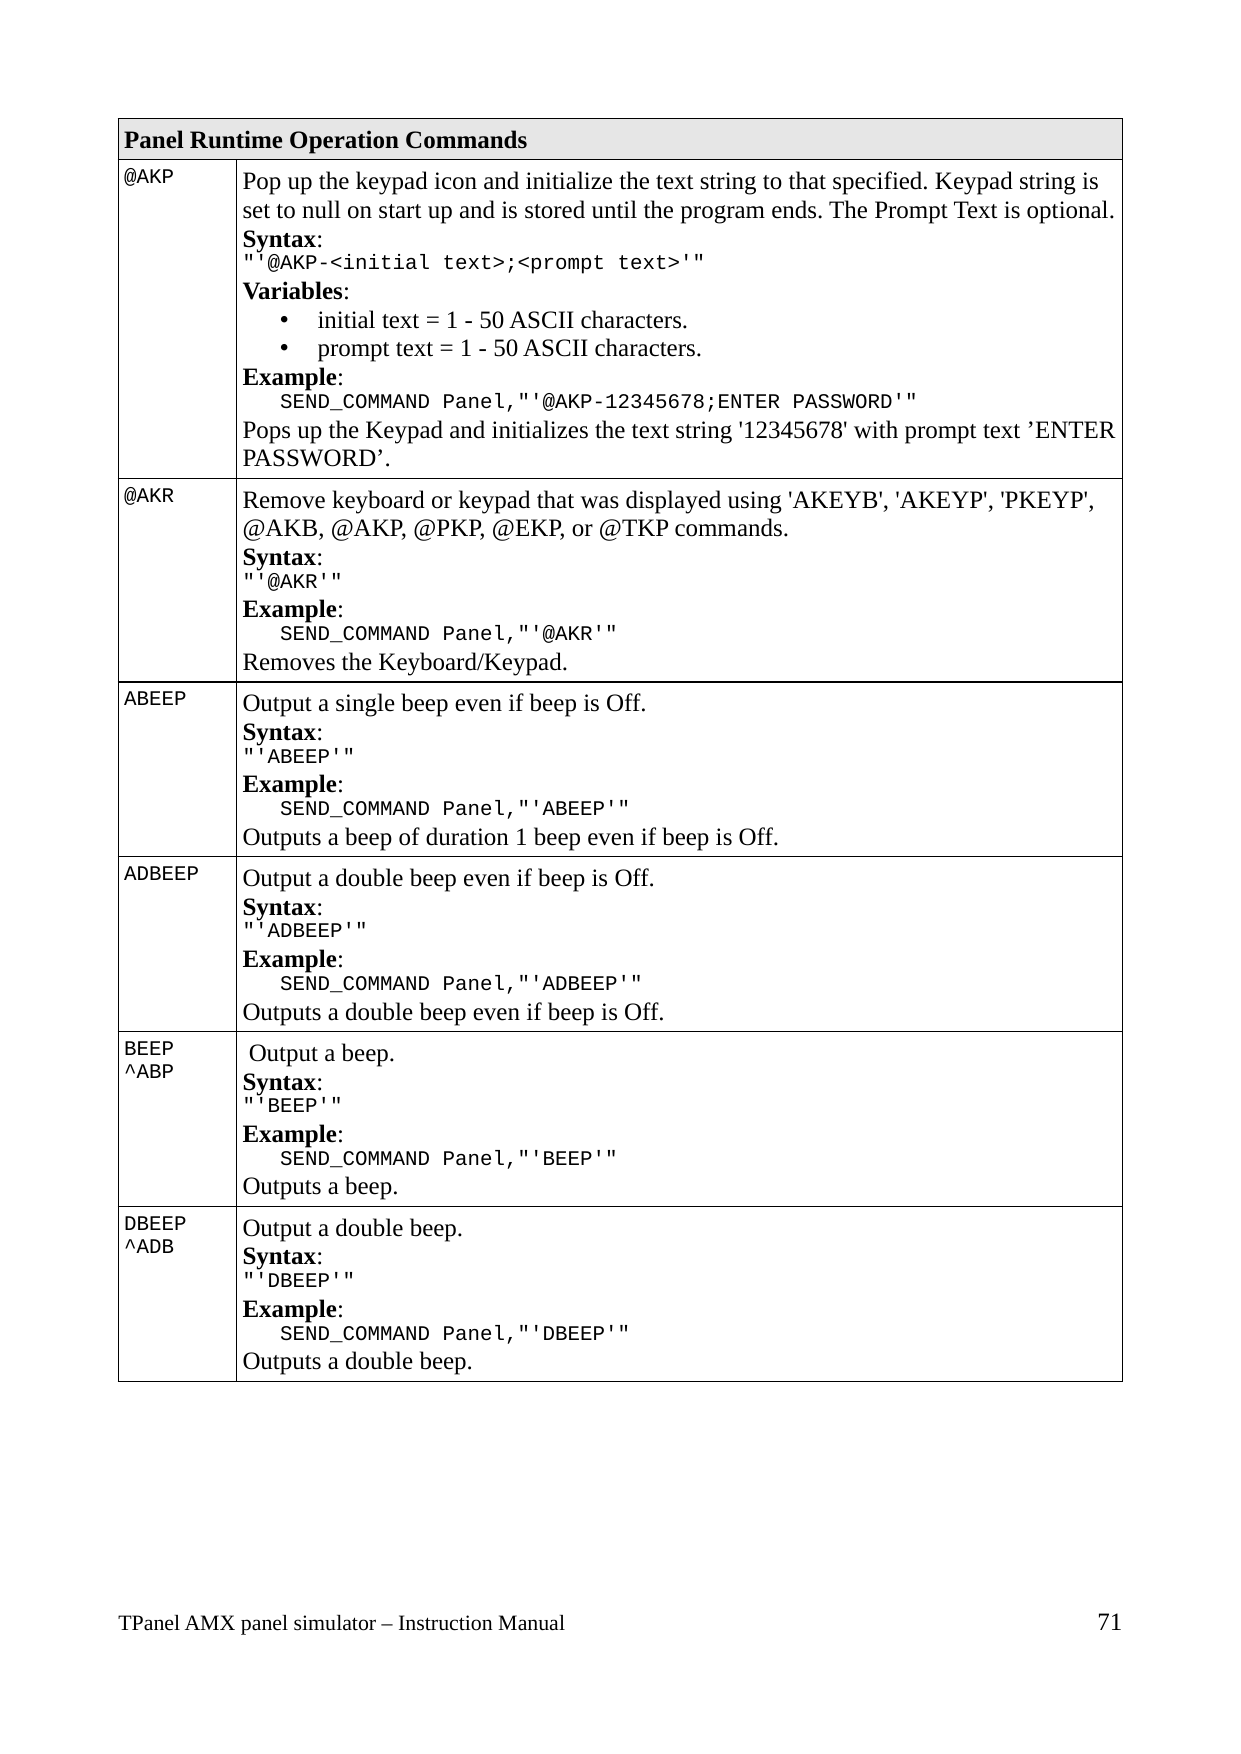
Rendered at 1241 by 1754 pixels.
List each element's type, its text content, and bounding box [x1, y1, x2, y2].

table_cell Pop up the keypad icon and initialize the text string to that specified. Keypad string is set to null on start up and is stored until the program ends. The Prompt Text is optional. Syntax: "'@AKP-<initial text>;<prompt text>'" Variables: initial text = 1 - 50 ASCII characters. prompt text = 1 - 50 ASCII characters. Example: SEND_COMMAND Panel,"'@AKP-12345678;ENTER PASSWORD'" Pops up the Keypad and initializes the text string '12345678' with prompt text ’ENTER PASSWORD’. [237, 160, 1122, 478]
table_cell DBEEP ^ADB [119, 1207, 236, 1381]
table_cell ABEEP [119, 683, 236, 856]
table_cell Remove keyboard or keypad that was displayed using 'AKEYB', 'AKEYP', 'PKEYP', @AKB, @AKP, @PKP, @EKP, or @TKP commands. Syntax: "'@AKR'" Example: SEND_COMMAND Panel,"'@AKR'" Removes the Keyboard/Keypad. [237, 479, 1122, 681]
table_cell @AKP [119, 160, 236, 478]
table_cell Output a double beep even if beep is Off. Syntax: "'ADBEEP'" Example: SEND_COMMAND Panel,"'ADBEEP'" Outputs a double beep even if beep is Off. [237, 857, 1122, 1031]
table_cell Output a double beep. Syntax: "'DBEEP'" Example: SEND_COMMAND Panel,"'DBEEP'" Outputs a double beep. [237, 1207, 1122, 1381]
table_header Panel Runtime Operation Commands [119, 119, 1122, 159]
table_cell Output a beep. Syntax: "'BEEP'" Example: SEND_COMMAND Panel,"'BEEP'" Outputs a beep. [237, 1032, 1122, 1206]
table_cell BEEP ^ABP [119, 1032, 236, 1206]
table_cell @AKR [119, 479, 236, 681]
table_cell Output a single beep even if beep is Off. Syntax: "'ABEEP'" Example: SEND_COMMAND Panel,"'ABEEP'" Outputs a beep of duration 1 beep even if beep is Off. [237, 683, 1122, 856]
table_cell ADBEEP [119, 857, 236, 1031]
